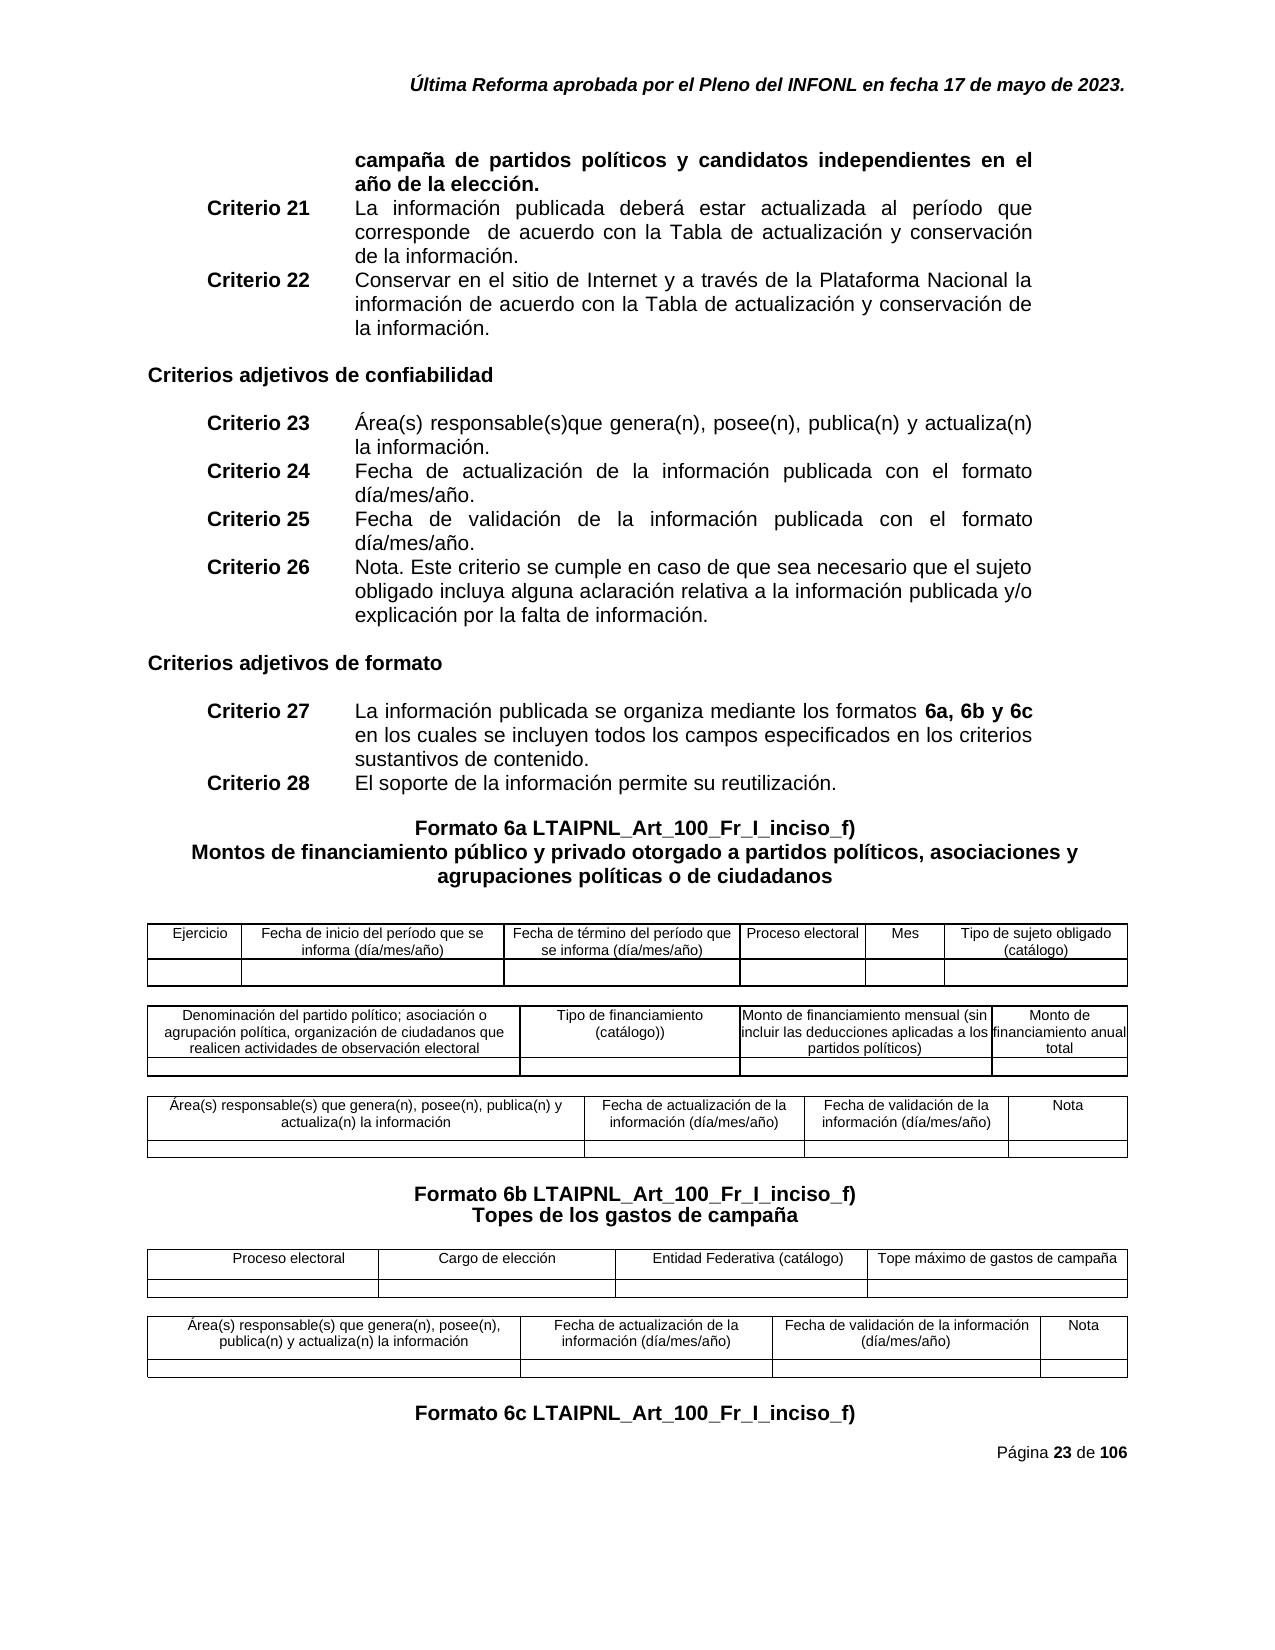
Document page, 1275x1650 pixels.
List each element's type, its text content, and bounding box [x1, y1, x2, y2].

table_cell [379, 1280, 615, 1297]
table_cell [805, 1141, 1008, 1157]
table_header Mes [866, 925, 944, 958]
text Criterios adjetivos de confiabilidad [148, 363, 1127, 387]
table_cell [1041, 1360, 1127, 1377]
table_header Tope máximo de gastos de campaña [868, 1250, 1127, 1279]
table_cell [773, 1360, 1040, 1377]
table_header Fecha de validación de la información (día/mes/año) [805, 1097, 1008, 1140]
table_header Cargo de elección [379, 1250, 615, 1279]
table_cell [148, 1058, 519, 1075]
text campaña de partidos políticos y candidatos independientes en el año de la elección. [207, 148, 1033, 196]
table_header Denominación del partido político; asociación o agrupación política, organización de ciudadanos que realicen actividades de observación electoral [148, 1007, 519, 1057]
table_cell [741, 1058, 991, 1075]
table_cell [868, 1280, 1127, 1297]
table_cell [505, 960, 739, 985]
table_header Fecha de actualización de la información (día/mes/año) [585, 1097, 804, 1140]
table_cell [741, 960, 865, 985]
subtitle Formato 6b LTAIPNL_Art_100_Fr_I_inciso_f) [148, 1182, 1122, 1206]
table_header Área(s) responsable(s) que genera(n), posee(n), publica(n) y actualiza(n) la información [148, 1097, 584, 1140]
text Criterios adjetivos de formato [148, 651, 1127, 675]
table_header Nota [1041, 1317, 1127, 1359]
text Criterio 27 La información publicada se organiza mediante los formatos 6a, 6b y 6c en los cuales se incluyen todos los campos especificados en los criterios sustantivos de contenido. [207, 699, 1033, 771]
table_header Entidad Federativa (catálogo) [616, 1250, 867, 1279]
table_header Monto de financiamiento anual total [993, 1007, 1127, 1057]
table_header Proceso electoral [741, 925, 865, 958]
text Criterio 28 El soporte de la información permite su reutilización. [207, 771, 1033, 794]
table_cell [148, 960, 241, 985]
table_cell [148, 1280, 378, 1297]
table_cell [521, 1058, 739, 1075]
table_header Tipo de sujeto obligado (catálogo) [945, 925, 1127, 958]
table_header Fecha de validación de la información (día/mes/año) [773, 1317, 1040, 1359]
table_cell [866, 960, 944, 985]
text Criterio 22 Conservar en el sitio de Internet y a través de la Plataforma Nacional la información de acuerdo con la Tabla de actualización y conservación de la información. [207, 267, 1033, 339]
table_cell [148, 1141, 584, 1157]
table_cell [148, 1360, 520, 1377]
table_header Fecha de inicio del período que se informa (día/mes/año) [242, 925, 503, 958]
table_cell [945, 960, 1127, 985]
table_header Tipo de financiamiento (catálogo)) [521, 1007, 739, 1057]
table_cell [585, 1141, 804, 1157]
table_cell [993, 1058, 1127, 1075]
table_cell [521, 1360, 772, 1377]
text Topes de los gastos de campaña [148, 1206, 1122, 1227]
text Criterio 25 Fecha de validación de la información publicada con el formato día/mes/año. [207, 507, 1033, 555]
text Criterio 23 Área(s) responsable(s)que genera(n), posee(n), publica(n) y actualiza(n) la información. [207, 411, 1033, 459]
table_header Ejercicio [148, 925, 241, 958]
text Criterio 26 Nota. Este criterio se cumple en caso de que sea necesario que el sujeto obligado incluya alguna aclaración relativa a la información publicada y/o explicación por la falta de información. [207, 555, 1033, 627]
table_header Fecha de actualización de la información (día/mes/año) [521, 1317, 772, 1359]
table_header Área(s) responsable(s) que genera(n), posee(n), publica(n) y actualiza(n) la información [148, 1317, 520, 1359]
table_header Proceso electoral [148, 1250, 378, 1279]
table_cell [616, 1280, 867, 1297]
subtitle Formato 6c LTAIPNL_Art_100_Fr_I_inciso_f) [148, 1401, 1122, 1425]
text Criterio 21 La información publicada deberá estar actualizada al período que corresponde de acuerdo con la Tabla de actualización y conservación de la información. [207, 196, 1033, 267]
text Montos de financiamiento público y privado otorgado a partidos políticos, asociaciones y agrupaciones políticas o de ciudadanos [148, 840, 1122, 888]
table_header Fecha de término del período que se informa (día/mes/año) [505, 925, 739, 958]
table_header Nota [1009, 1097, 1127, 1140]
table_header Monto de financiamiento mensual (sin incluir las deducciones aplicadas a los partidos políticos) [741, 1007, 991, 1057]
table_cell [242, 960, 503, 985]
subtitle Formato 6a LTAIPNL_Art_100_Fr_I_inciso_f) [148, 816, 1122, 840]
table_cell [1009, 1141, 1127, 1157]
text Criterio 24 Fecha de actualización de la información publicada con el formato día/mes/año. [207, 459, 1033, 507]
